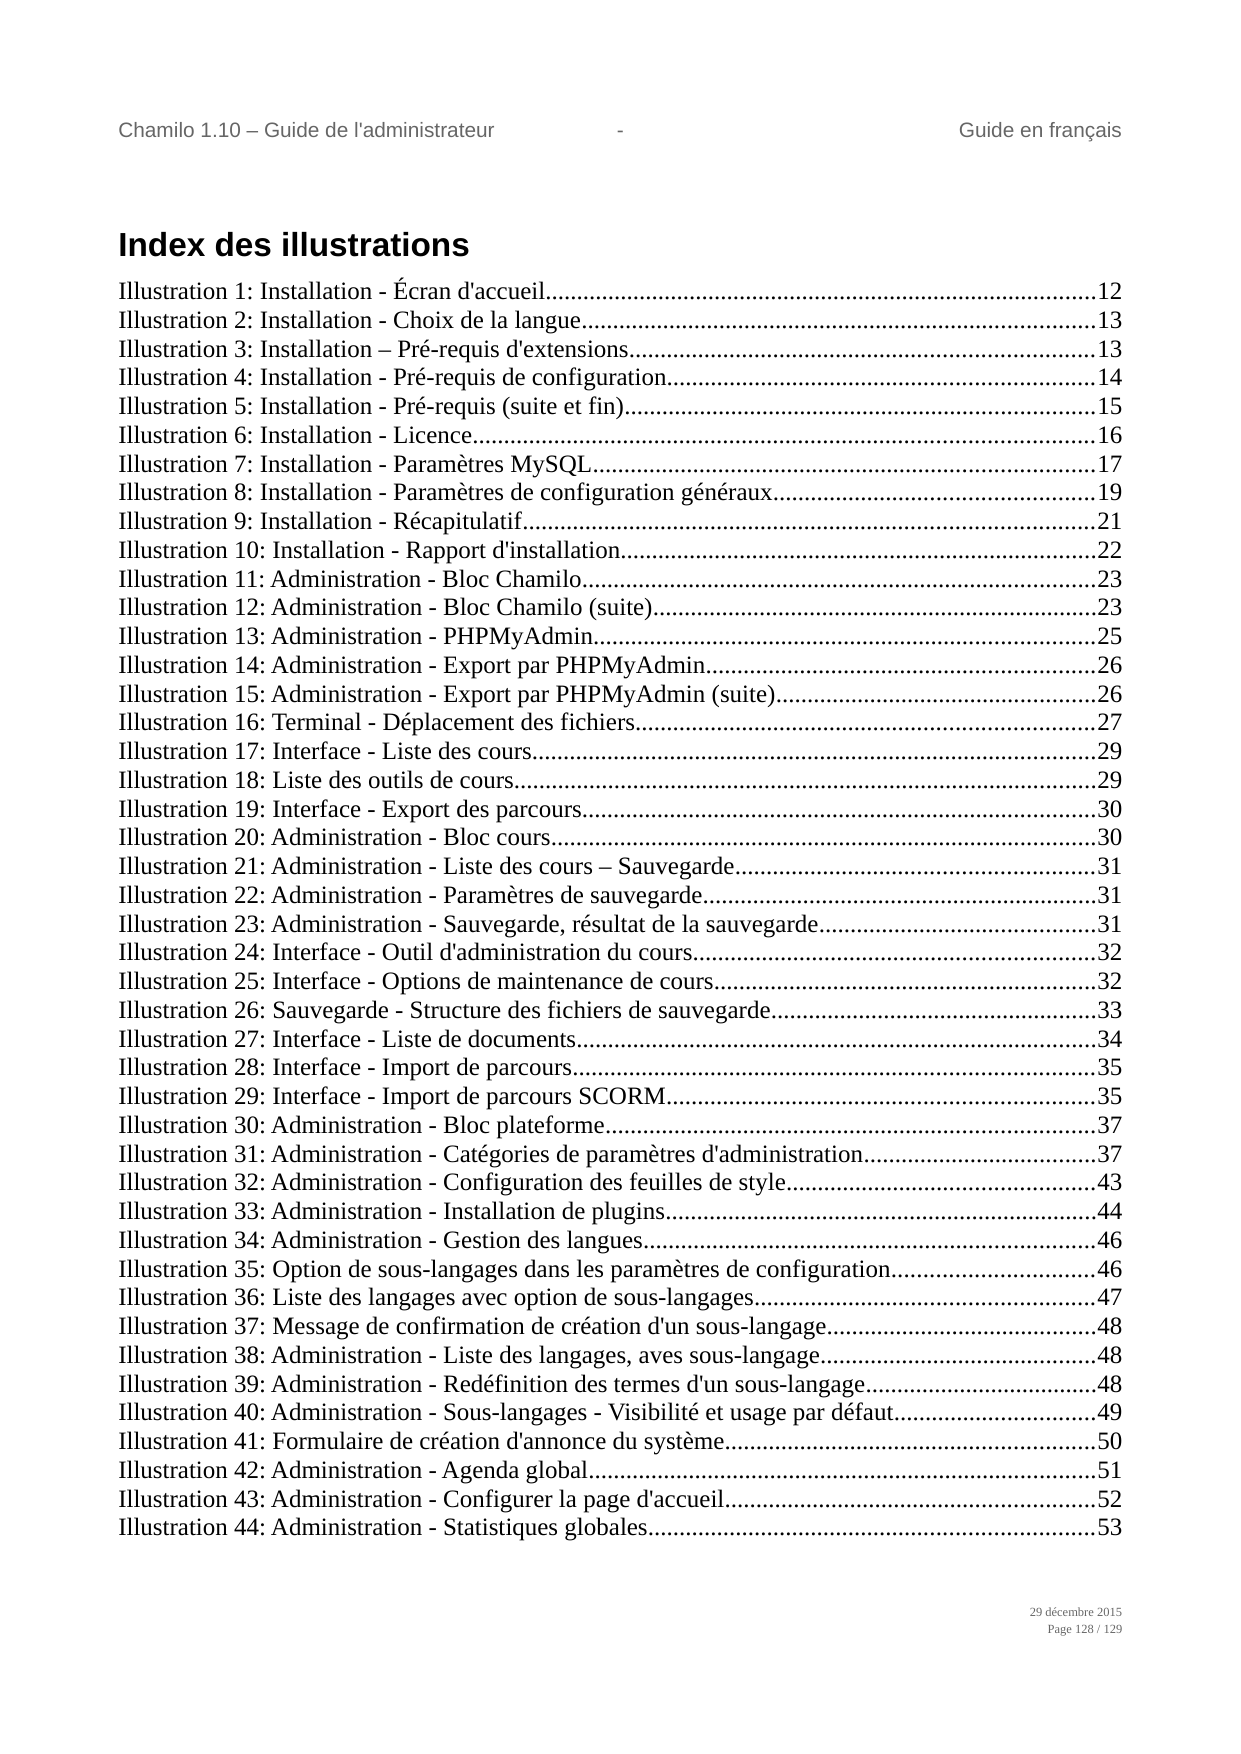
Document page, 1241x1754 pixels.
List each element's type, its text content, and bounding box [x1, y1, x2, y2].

text Illustration 6: Installation - Licence 16 [118, 420, 1122, 449]
text Illustration 21: Administration - Liste des cours – Sauvegarde 31 [118, 851, 1122, 880]
text Illustration 24: Interface - Outil d'administration du cours 32 [118, 937, 1122, 966]
text Illustration 3: Installation – Pré-requis d'extensions 13 [118, 334, 1122, 362]
subtitle Index des illustrations [118, 225, 1122, 264]
text Illustration 23: Administration - Sauvegarde, résultat de la sauvegarde 31 [118, 909, 1122, 937]
text Illustration 26: Sauvegarde - Structure des fichiers de sauvegarde 33 [118, 995, 1122, 1024]
text Illustration 25: Interface - Options de maintenance de cours 32 [118, 966, 1122, 995]
text Illustration 35: Option de sous-langages dans les paramètres de configuration 46 [118, 1254, 1122, 1282]
text Illustration 7: Installation - Paramètres MySQL 17 [118, 449, 1122, 477]
text Illustration 40: Administration - Sous-langages - Visibilité et usage par défaut 49 [118, 1397, 1122, 1426]
text Illustration 39: Administration - Redéfinition des termes d'un sous-langage 48 [118, 1369, 1122, 1397]
text Illustration 11: Administration - Bloc Chamilo 23 [118, 564, 1122, 592]
text Illustration 36: Liste des langages avec option de sous-langages 47 [118, 1282, 1122, 1311]
text Illustration 15: Administration - Export par PHPMyAdmin (suite) 26 [118, 679, 1122, 707]
text Illustration 5: Installation - Pré-requis (suite et fin) 15 [118, 391, 1122, 420]
text Illustration 12: Administration - Bloc Chamilo (suite) 23 [118, 592, 1122, 621]
text Illustration 32: Administration - Configuration des feuilles de style 43 [118, 1167, 1122, 1196]
text Illustration 30: Administration - Bloc plateforme 37 [118, 1110, 1122, 1139]
text Illustration 22: Administration - Paramètres de sauvegarde 31 [118, 880, 1122, 909]
text Illustration 14: Administration - Export par PHPMyAdmin 26 [118, 650, 1122, 679]
text Illustration 37: Message de confirmation de création d'un sous-langage 48 [118, 1311, 1122, 1340]
text Illustration 42: Administration - Agenda global 51 [118, 1455, 1122, 1484]
text Illustration 28: Interface - Import de parcours 35 [118, 1052, 1122, 1081]
text Illustration 13: Administration - PHPMyAdmin 25 [118, 621, 1122, 650]
text Illustration 33: Administration - Installation de plugins 44 [118, 1196, 1122, 1225]
text Illustration 16: Terminal - Déplacement des fichiers 27 [118, 707, 1122, 736]
text Illustration 38: Administration - Liste des langages, aves sous-langage 48 [118, 1340, 1122, 1369]
text Illustration 34: Administration - Gestion des langues 46 [118, 1225, 1122, 1254]
text Illustration 8: Installation - Paramètres de configuration généraux 19 [118, 477, 1122, 506]
text Illustration 18: Liste des outils de cours 29 [118, 765, 1122, 794]
text Illustration 10: Installation - Rapport d'installation 22 [118, 535, 1122, 564]
text Illustration 4: Installation - Pré-requis de configuration 14 [118, 362, 1122, 391]
text Illustration 44: Administration - Statistiques globales 53 [118, 1512, 1122, 1541]
text Illustration 20: Administration - Bloc cours 30 [118, 822, 1122, 851]
text Illustration 2: Installation - Choix de la langue 13 [118, 305, 1122, 334]
text Illustration 19: Interface - Export des parcours 30 [118, 794, 1122, 822]
text Illustration 43: Administration - Configurer la page d'accueil 52 [118, 1484, 1122, 1512]
text Illustration 29: Interface - Import de parcours SCORM 35 [118, 1081, 1122, 1110]
text Illustration 41: Formulaire de création d'annonce du système 50 [118, 1426, 1122, 1455]
text Illustration 27: Interface - Liste de documents 34 [118, 1024, 1122, 1052]
text Illustration 9: Installation - Récapitulatif 21 [118, 506, 1122, 535]
text Illustration 31: Administration - Catégories de paramètres d'administration 37 [118, 1139, 1122, 1167]
text Illustration 17: Interface - Liste des cours 29 [118, 736, 1122, 765]
text Illustration 1: Installation - Écran d'accueil 12 [118, 276, 1122, 305]
